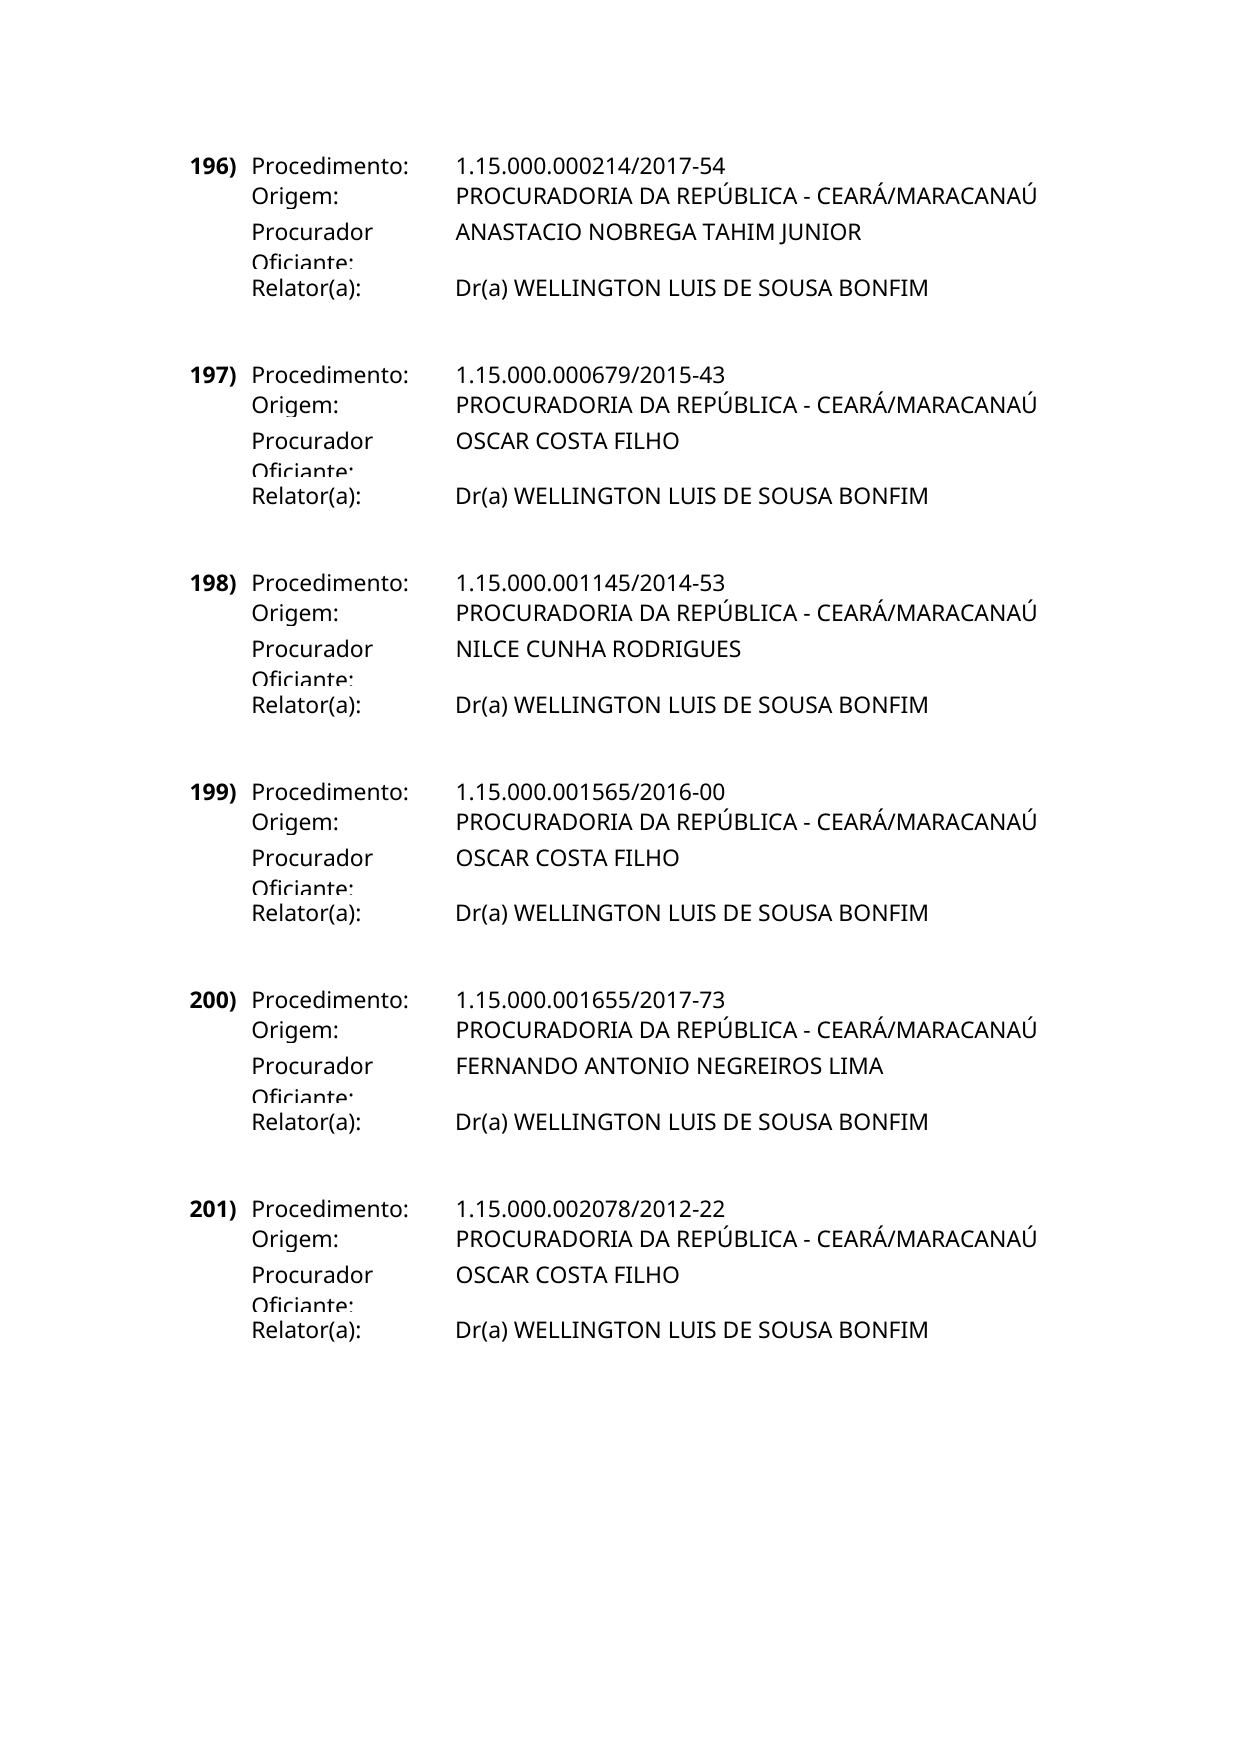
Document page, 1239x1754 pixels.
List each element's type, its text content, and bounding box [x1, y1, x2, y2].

table_cell [0, 719, 189, 776]
table_cell [0, 842, 189, 893]
table_cell OSCAR COSTA FILHO [455, 842, 1124, 893]
table_cell ANASTACIO NOBREGA TAHIM JUNIOR [455, 216, 1124, 267]
table_cell [0, 1050, 189, 1101]
table_cell [189, 626, 251, 633]
table_cell [0, 1259, 189, 1310]
table_cell [1125, 510, 1239, 567]
table_cell [189, 216, 251, 267]
table_header Dr(a) WELLINGTON LUIS DE SOUSA BONFIM [455, 480, 1122, 509]
table_cell [189, 806, 251, 834]
table_header [251, 0, 455, 150]
table_cell [0, 633, 189, 684]
table_cell [189, 272, 251, 302]
table_cell [1125, 1106, 1239, 1136]
table_header [455, 0, 1124, 150]
table_header Relator(a): [251, 1106, 455, 1134]
table_cell [1125, 1043, 1239, 1050]
table_cell [0, 1251, 189, 1259]
table_cell Procurador Oficiante: [251, 425, 455, 477]
table_header Relator(a): [251, 480, 455, 509]
table_cell [189, 1223, 251, 1251]
table_cell 197) [189, 359, 251, 387]
table_cell [0, 626, 189, 633]
table_cell [0, 1106, 189, 1136]
table_cell [0, 389, 189, 417]
table_cell [1125, 389, 1239, 417]
table_cell [455, 510, 1124, 567]
table_cell [1125, 1251, 1239, 1259]
table_cell Procurador Oficiante: [251, 842, 455, 894]
table_cell [189, 689, 251, 719]
table_cell [1125, 776, 1239, 804]
table_cell 1.15.000.000679/2015-43 [455, 359, 1124, 387]
table_cell [0, 806, 189, 834]
table_cell 1.15.000.002078/2012-22 [455, 1193, 1124, 1221]
table_cell [1125, 1050, 1239, 1101]
table_header Relator(a): [251, 897, 455, 926]
table_cell [189, 209, 251, 216]
table_cell [455, 719, 1124, 776]
table_cell [1125, 480, 1239, 510]
table_cell Origem: [251, 806, 455, 834]
table_cell [0, 480, 189, 510]
table_cell [189, 417, 251, 424]
table_cell [1125, 1223, 1239, 1251]
table_cell [1125, 209, 1239, 216]
table_cell [0, 1043, 189, 1050]
table_header Dr(a) WELLINGTON LUIS DE SOUSA BONFIM [455, 897, 1122, 926]
table_cell [1125, 597, 1239, 626]
table_cell Origem: [251, 1014, 455, 1043]
table_cell [455, 302, 1124, 358]
table_cell PROCURADORIA DA REPÚBLICA - CEARÁ/MARACANAÚ [455, 180, 1124, 208]
table_cell Procurador Oficiante: [251, 216, 455, 268]
table_cell [0, 510, 189, 567]
table_cell [455, 209, 1124, 216]
table_cell PROCURADORIA DA REPÚBLICA - CEARÁ/MARACANAÚ [455, 1014, 1124, 1043]
table_cell 1.15.000.000214/2017-54 [455, 150, 1124, 178]
table_cell [1125, 984, 1239, 1013]
table_cell 1.15.000.001655/2017-73 [455, 984, 1124, 1013]
table_cell [189, 510, 251, 567]
table_cell [0, 302, 189, 358]
table_header [1125, 0, 1239, 150]
table_cell [0, 209, 189, 216]
table_cell [189, 842, 251, 893]
table_cell 201) [189, 1193, 251, 1221]
table_cell [1125, 417, 1239, 424]
table_header Relator(a): [251, 272, 455, 300]
table_cell [251, 1136, 455, 1193]
table_cell Procedimento: [251, 984, 455, 1013]
table_cell [0, 425, 189, 476]
table_header Dr(a) WELLINGTON LUIS DE SOUSA BONFIM [455, 1314, 1122, 1343]
table_cell 198) [189, 567, 251, 596]
table_cell [1125, 719, 1239, 776]
table_cell 1.15.000.001145/2014-53 [455, 567, 1124, 596]
table_cell [189, 719, 251, 776]
table_cell [189, 1043, 251, 1050]
table_header Dr(a) WELLINGTON LUIS DE SOUSA BONFIM [455, 272, 1122, 300]
table_cell [1125, 1014, 1239, 1043]
table_cell [251, 302, 455, 358]
table_cell 196) [189, 150, 251, 178]
table_cell [189, 1314, 251, 1344]
table_header [189, 0, 251, 150]
table_cell [189, 1050, 251, 1101]
table_header [0, 0, 189, 150]
table_cell [455, 1251, 1124, 1259]
table_cell 200) [189, 984, 251, 1013]
table_cell [189, 927, 251, 984]
table_cell [1125, 302, 1239, 358]
table_cell [1125, 927, 1239, 984]
table_cell OSCAR COSTA FILHO [455, 425, 1124, 476]
table_cell [189, 180, 251, 208]
table_cell [1125, 633, 1239, 684]
table_cell [455, 1043, 1124, 1050]
table_cell [455, 927, 1124, 984]
table_cell [1125, 216, 1239, 267]
table_cell [1125, 1193, 1239, 1221]
table_cell FERNANDO ANTONIO NEGREIROS LIMA [455, 1050, 1124, 1101]
table_cell PROCURADORIA DA REPÚBLICA - CEARÁ/MARACANAÚ [455, 597, 1124, 626]
table_cell [1125, 1136, 1239, 1193]
table_cell PROCURADORIA DA REPÚBLICA - CEARÁ/MARACANAÚ [455, 1223, 1124, 1251]
table_cell Origem: [251, 180, 455, 208]
table_cell [189, 1136, 251, 1193]
table_cell [0, 984, 189, 1013]
table_cell [0, 417, 189, 424]
table_cell Procurador Oficiante: [251, 633, 455, 686]
table_cell [1125, 897, 1239, 927]
table_cell [189, 597, 251, 626]
table_cell [1125, 180, 1239, 208]
table_cell Procedimento: [251, 567, 455, 596]
table_cell [1125, 842, 1239, 893]
table_cell [1125, 359, 1239, 387]
table_cell [189, 302, 251, 358]
table_cell [0, 597, 189, 626]
table_cell [189, 633, 251, 684]
table_cell [1125, 834, 1239, 842]
table_header Dr(a) WELLINGTON LUIS DE SOUSA BONFIM [455, 1106, 1122, 1134]
table_cell [251, 510, 455, 567]
table_cell [455, 417, 1124, 424]
table_cell OSCAR COSTA FILHO [455, 1259, 1124, 1310]
table_cell [0, 150, 189, 178]
table_cell [189, 1251, 251, 1259]
table_cell [251, 209, 455, 216]
table_cell [251, 834, 455, 842]
table_cell [1125, 272, 1239, 302]
table_cell NILCE CUNHA RODRIGUES [455, 633, 1124, 684]
table_cell [251, 626, 455, 633]
table_cell [251, 1043, 455, 1050]
table_cell [189, 1259, 251, 1310]
table_cell [189, 834, 251, 842]
table_cell [0, 1223, 189, 1251]
table_cell [189, 425, 251, 476]
table_cell PROCURADORIA DA REPÚBLICA - CEARÁ/MARACANAÚ [455, 806, 1124, 834]
table_cell [251, 1251, 455, 1259]
table_cell [1125, 626, 1239, 633]
table_cell [0, 1136, 189, 1193]
table_cell [0, 359, 189, 387]
table_cell Procedimento: [251, 1193, 455, 1221]
table_header Relator(a): [251, 1314, 455, 1343]
table_cell [455, 1136, 1124, 1193]
table_cell [0, 834, 189, 842]
table_cell [189, 897, 251, 927]
table_cell [0, 216, 189, 267]
table_cell [0, 1314, 189, 1344]
table_cell Procurador Oficiante: [251, 1259, 455, 1311]
table_cell [0, 689, 189, 719]
table_cell [455, 626, 1124, 633]
table_cell 199) [189, 776, 251, 804]
table_header Relator(a): [251, 689, 455, 717]
table_cell [1125, 689, 1239, 719]
table_cell [1125, 1259, 1239, 1310]
table_cell Procedimento: [251, 359, 455, 387]
table_cell Origem: [251, 597, 455, 626]
table_cell [1125, 150, 1239, 178]
table_cell [0, 927, 189, 984]
table_cell [189, 1106, 251, 1136]
table_cell [189, 1014, 251, 1043]
table_cell 1.15.000.001565/2016-00 [455, 776, 1124, 804]
table_cell [0, 272, 189, 302]
table_cell Procedimento: [251, 776, 455, 804]
table_header Dr(a) WELLINGTON LUIS DE SOUSA BONFIM [455, 689, 1122, 717]
table_cell [251, 719, 455, 776]
table_cell PROCURADORIA DA REPÚBLICA - CEARÁ/MARACANAÚ [455, 389, 1124, 417]
table_cell [0, 776, 189, 804]
table_cell [0, 567, 189, 596]
table_cell [0, 1014, 189, 1043]
table_cell [0, 897, 189, 927]
table_cell [0, 1193, 189, 1221]
table_cell Origem: [251, 389, 455, 417]
table_cell Procedimento: [251, 150, 455, 178]
table_cell [189, 480, 251, 510]
table_cell [251, 417, 455, 424]
table_cell [189, 389, 251, 417]
table_cell [1125, 425, 1239, 476]
table_cell [455, 834, 1124, 842]
table_cell [1125, 567, 1239, 596]
table_cell [0, 180, 189, 208]
table_cell [1125, 806, 1239, 834]
table_cell Procurador Oficiante: [251, 1050, 455, 1103]
table_cell Origem: [251, 1223, 455, 1251]
table_cell [1125, 1314, 1239, 1344]
table_cell [251, 927, 455, 984]
